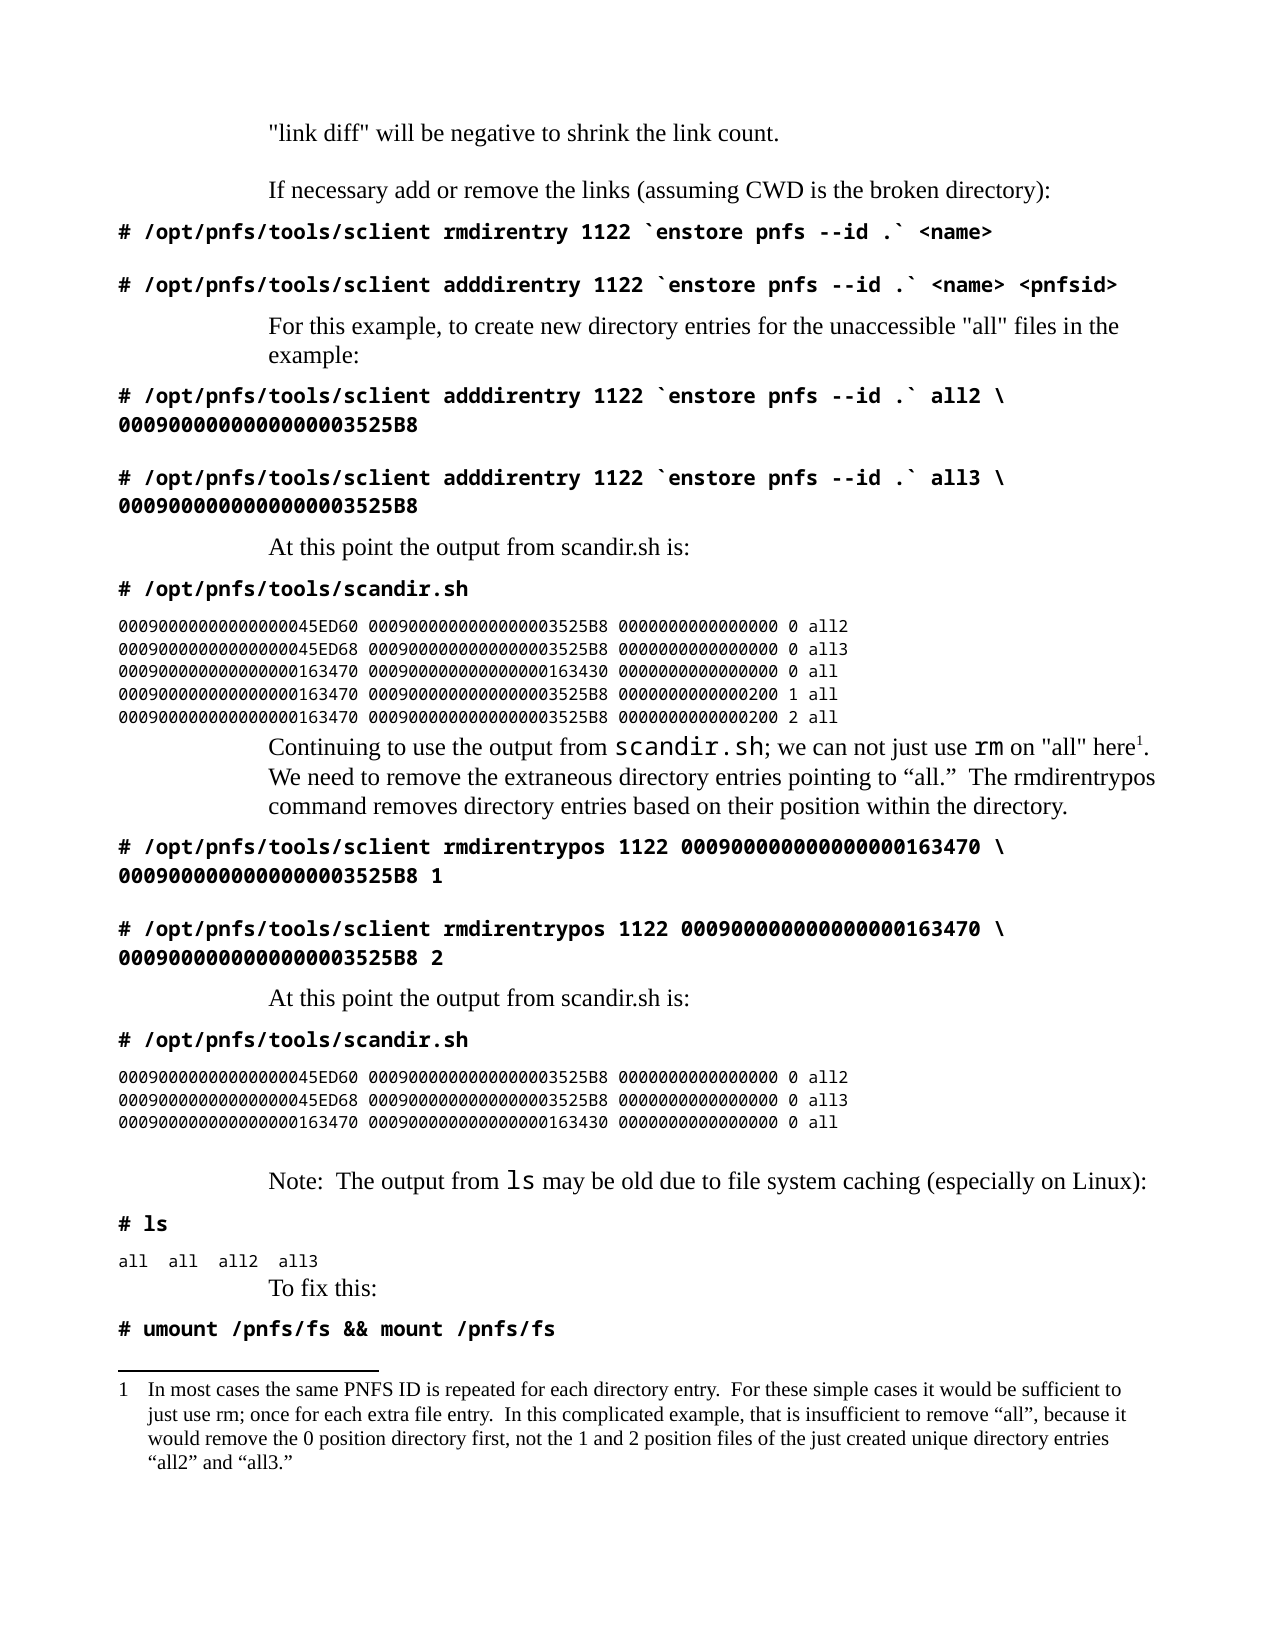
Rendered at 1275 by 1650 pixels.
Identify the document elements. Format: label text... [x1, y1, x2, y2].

text # /opt/pnfs/tools/sclient adddirentry 1122 `enstore pnfs --id .` <name> <pnfsid> [118, 270, 1157, 299]
text If necessary add or remove the links (assuming CWD is the broken directory): [268, 176, 1157, 204]
text 000900000000000000163470 0009000000000000003525B8 0000000000000200 2 all [118, 706, 1157, 728]
text In most cases the same PNFS ID is repeated for each directory entry. For these simple cases it would be sufficient to just use rm; once for each extra file entry. In this complicated example, that is insufficient to remove “all”, because it would remove the 0 position directory first, not the 1 and 2 position files of the just created unique directory entries “all2” and “all3.” [118, 1377, 1157, 1474]
text # /opt/pnfs/tools/sclient rmdirentry 1122 `enstore pnfs --id .` <name> [118, 217, 1157, 245]
text Continuing to use the output from scandir.sh; we can not just use rm on "all" here. We need to remove the extraneous directory entries pointing to “all.” The rmdirentrypos command removes directory entries based on their position within the directory. [268, 728, 1157, 820]
text all all all2 all3 [118, 1250, 1157, 1273]
text Note: The output from ls may be old due to file system caching (especially on Linux): [268, 1163, 1157, 1197]
text 00090000000000000045ED68 0009000000000000003525B8 0000000000000000 0 all3 [118, 637, 1157, 660]
text # umount /pnfs/fs && mount /pnfs/fs [118, 1314, 1157, 1342]
text "link diff" will be negative to shrink the link count. [268, 118, 1157, 147]
text At this point the output from scandir.sh is: [268, 983, 1157, 1012]
text # /opt/pnfs/tools/scandir.sh [118, 1025, 1157, 1053]
text To fix this: [268, 1273, 1157, 1302]
text 00090000000000000045ED60 0009000000000000003525B8 0000000000000000 0 all2 [118, 615, 1157, 637]
text 000900000000000000163470 0009000000000000003525B8 0000000000000200 1 all [118, 683, 1157, 706]
text # /opt/pnfs/tools/sclient rmdirentrypos 1122 000900000000000000163470 \ 0009000000000000003525B8 1 [118, 832, 1157, 889]
text # /opt/pnfs/tools/sclient rmdirentrypos 1122 000900000000000000163470 \ 0009000000000000003525B8 2 [118, 914, 1157, 971]
text # /opt/pnfs/tools/scandir.sh [118, 574, 1157, 602]
text At this point the output from scandir.sh is: [268, 532, 1157, 561]
text 00090000000000000045ED68 0009000000000000003525B8 0000000000000000 0 all3 [118, 1088, 1157, 1111]
text 000900000000000000163470 000900000000000000163430 0000000000000000 0 all [118, 1111, 1157, 1134]
text # /opt/pnfs/tools/sclient adddirentry 1122 `enstore pnfs --id .` all3 \ 0009000000000000003525B8 [118, 463, 1157, 520]
text 00090000000000000045ED60 0009000000000000003525B8 0000000000000000 0 all2 [118, 1066, 1157, 1088]
text # /opt/pnfs/tools/sclient adddirentry 1122 `enstore pnfs --id .` all2 \ 0009000000000000003525B8 [118, 381, 1157, 438]
text For this example, to create new directory entries for the unaccessible "all" files in the example: [268, 311, 1157, 369]
text 000900000000000000163470 000900000000000000163430 0000000000000000 0 all [118, 660, 1157, 683]
text # ls [118, 1209, 1157, 1238]
